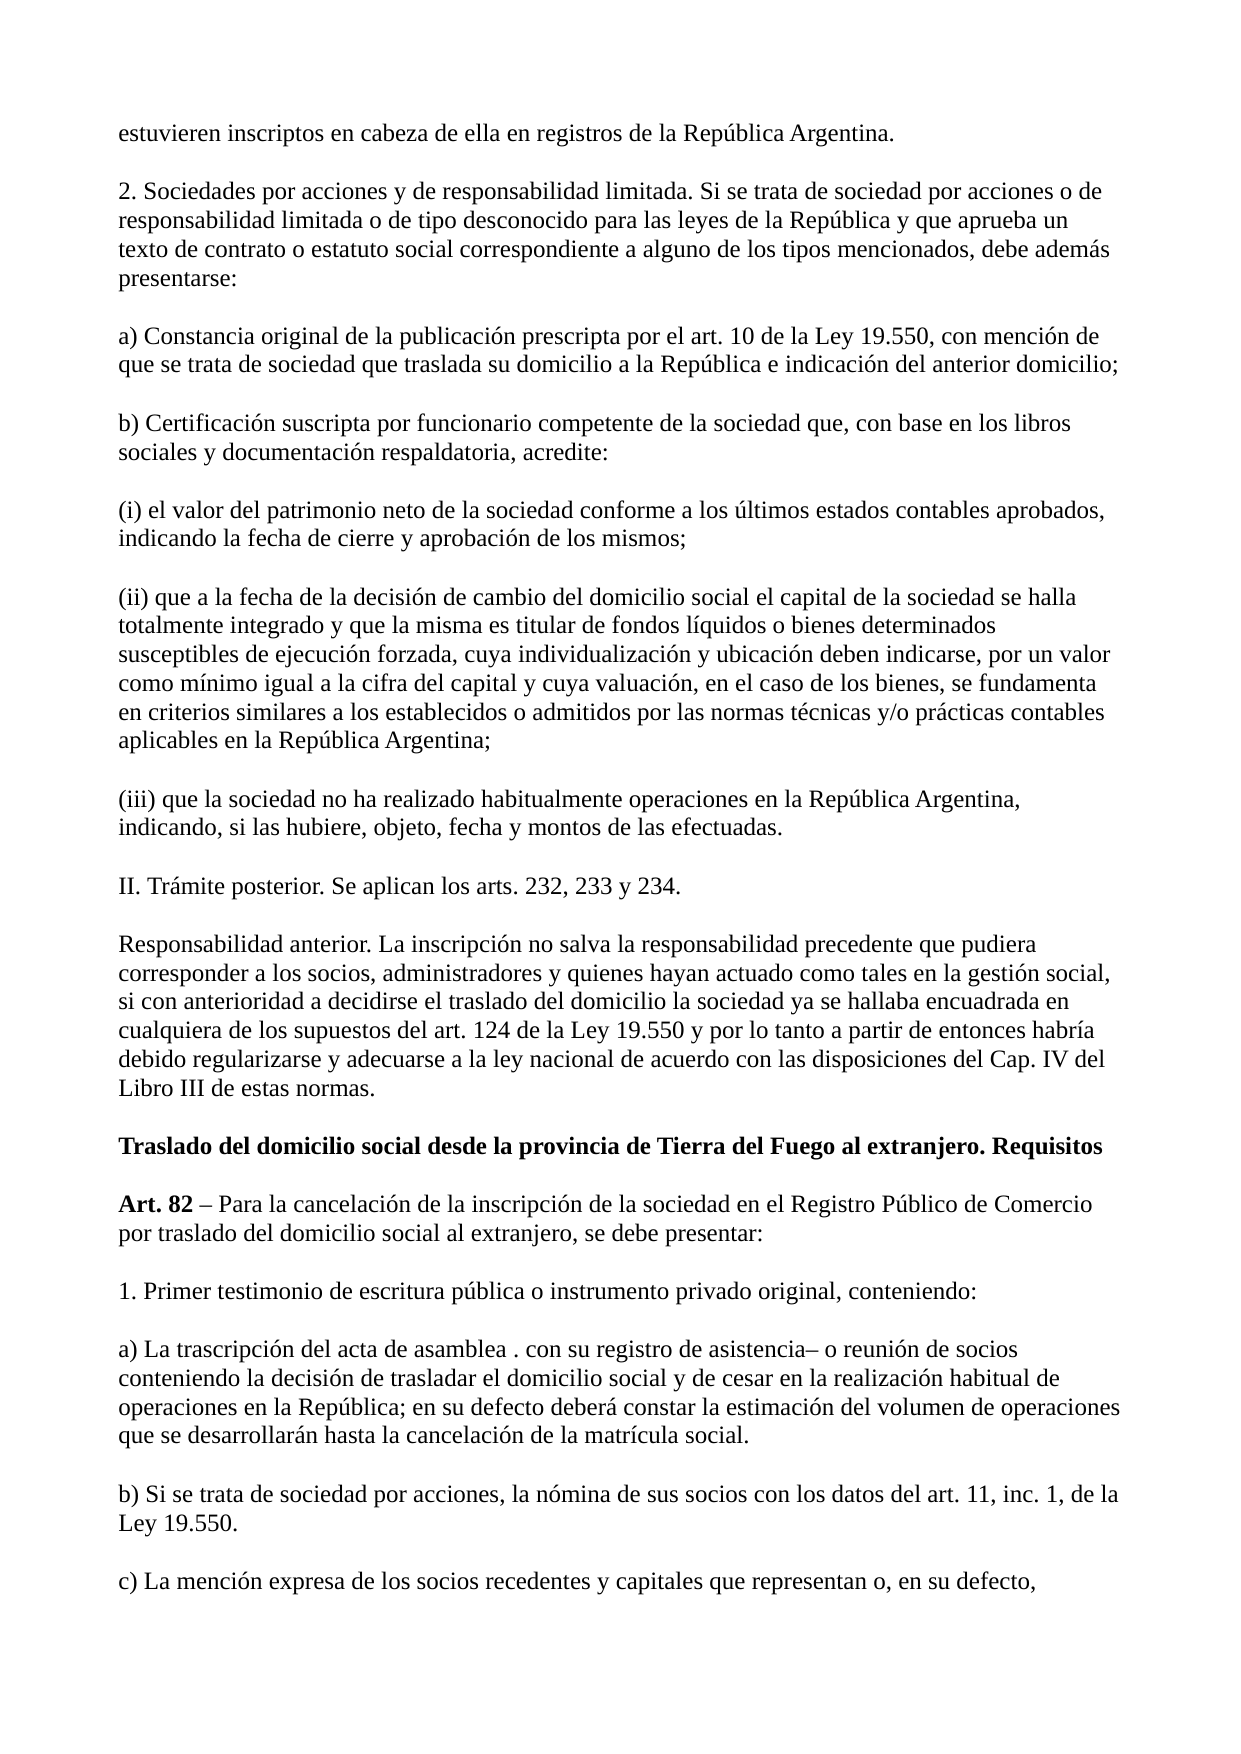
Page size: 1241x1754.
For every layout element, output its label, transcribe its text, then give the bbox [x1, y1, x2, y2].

table_header estuvieren inscriptos en cabeza de ella en registros de la República Argentina. 2. Sociedades por acciones y de responsabilidad limitada. Si se trata de sociedad por acciones o de responsabilidad limitada o de tipo desconocido para las leyes de la República y que aprueba un texto de contrato o estatuto social correspondiente a alguno de los tipos mencionados, debe además presentarse: a) Constancia original de la publicación prescripta por el art. 10 de la Ley 19.550, con mención de que se trata de sociedad que traslada su domicilio a la República e indicación del anterior domicilio; b) Certificación suscripta por funcionario competente de la sociedad que, con base en los libros sociales y documentación respaldatoria, acredite: (i) el valor del patrimonio neto de la sociedad conforme a los últimos estados contables aprobados, indicando la fecha de cierre y aprobación de los mismos; (ii) que a la fecha de la decisión de cambio del domicilio social el capital de la sociedad se halla totalmente integrado y que la misma es titular de fondos líquidos o bienes determinados susceptibles de ejecución forzada, cuya individualización y ubicación deben indicarse, por un valor como mínimo igual a la cifra del capital y cuya valuación, en el caso de los bienes, se fundamenta en criterios similares a los establecidos o admitidos por las normas técnicas y/o prácticas contables aplicables en la República Argentina; (iii) que la sociedad no ha realizado habitualmente operaciones en la República Argentina, indicando, si las hubiere, objeto, fecha y montos de las efectuadas. II. Trámite posterior. Se aplican los arts. 232, 233 y 234. Responsabilidad anterior. La inscripción no salva la responsabilidad precedente que pudiera corresponder a los socios, administradores y quienes hayan actuado como tales en la gestión social, si con anterioridad a decidirse el traslado del domicilio la sociedad ya se hallaba encuadrada en cualquiera de los supuestos del art. 124 de la Ley 19.550 y por lo tanto a partir de entonces habría debido regularizarse y adecuarse a la ley nacional de acuerdo con las disposiciones del Cap. IV del Libro III de estas normas. Traslado del domicilio social desde la provincia de Tierra del Fuego al extranjero. Requisitos Art. 82 – Para la cancelación de la inscripción de la sociedad en el Registro Público de Comercio por traslado del domicilio social al extranjero, se debe presentar: 1. Primer testimonio de escritura pública o instrumento privado original, conteniendo: a) La trascripción del acta de asamblea . con su registro de asistencia– o reunión de socios conteniendo la decisión de trasladar el domicilio social y de cesar en la realización habitual de operaciones en la República; en su defecto deberá constar la estimación del volumen de operaciones que se desarrollarán hasta la cancelación de la matrícula social. b) Si se trata de sociedad por acciones, la nómina de sus socios con los datos del art. 11, inc. 1, de la Ley 19.550. c) La mención expresa de los socios recedentes y capitales que representan o, en su defecto, [118, 118, 1122, 1594]
